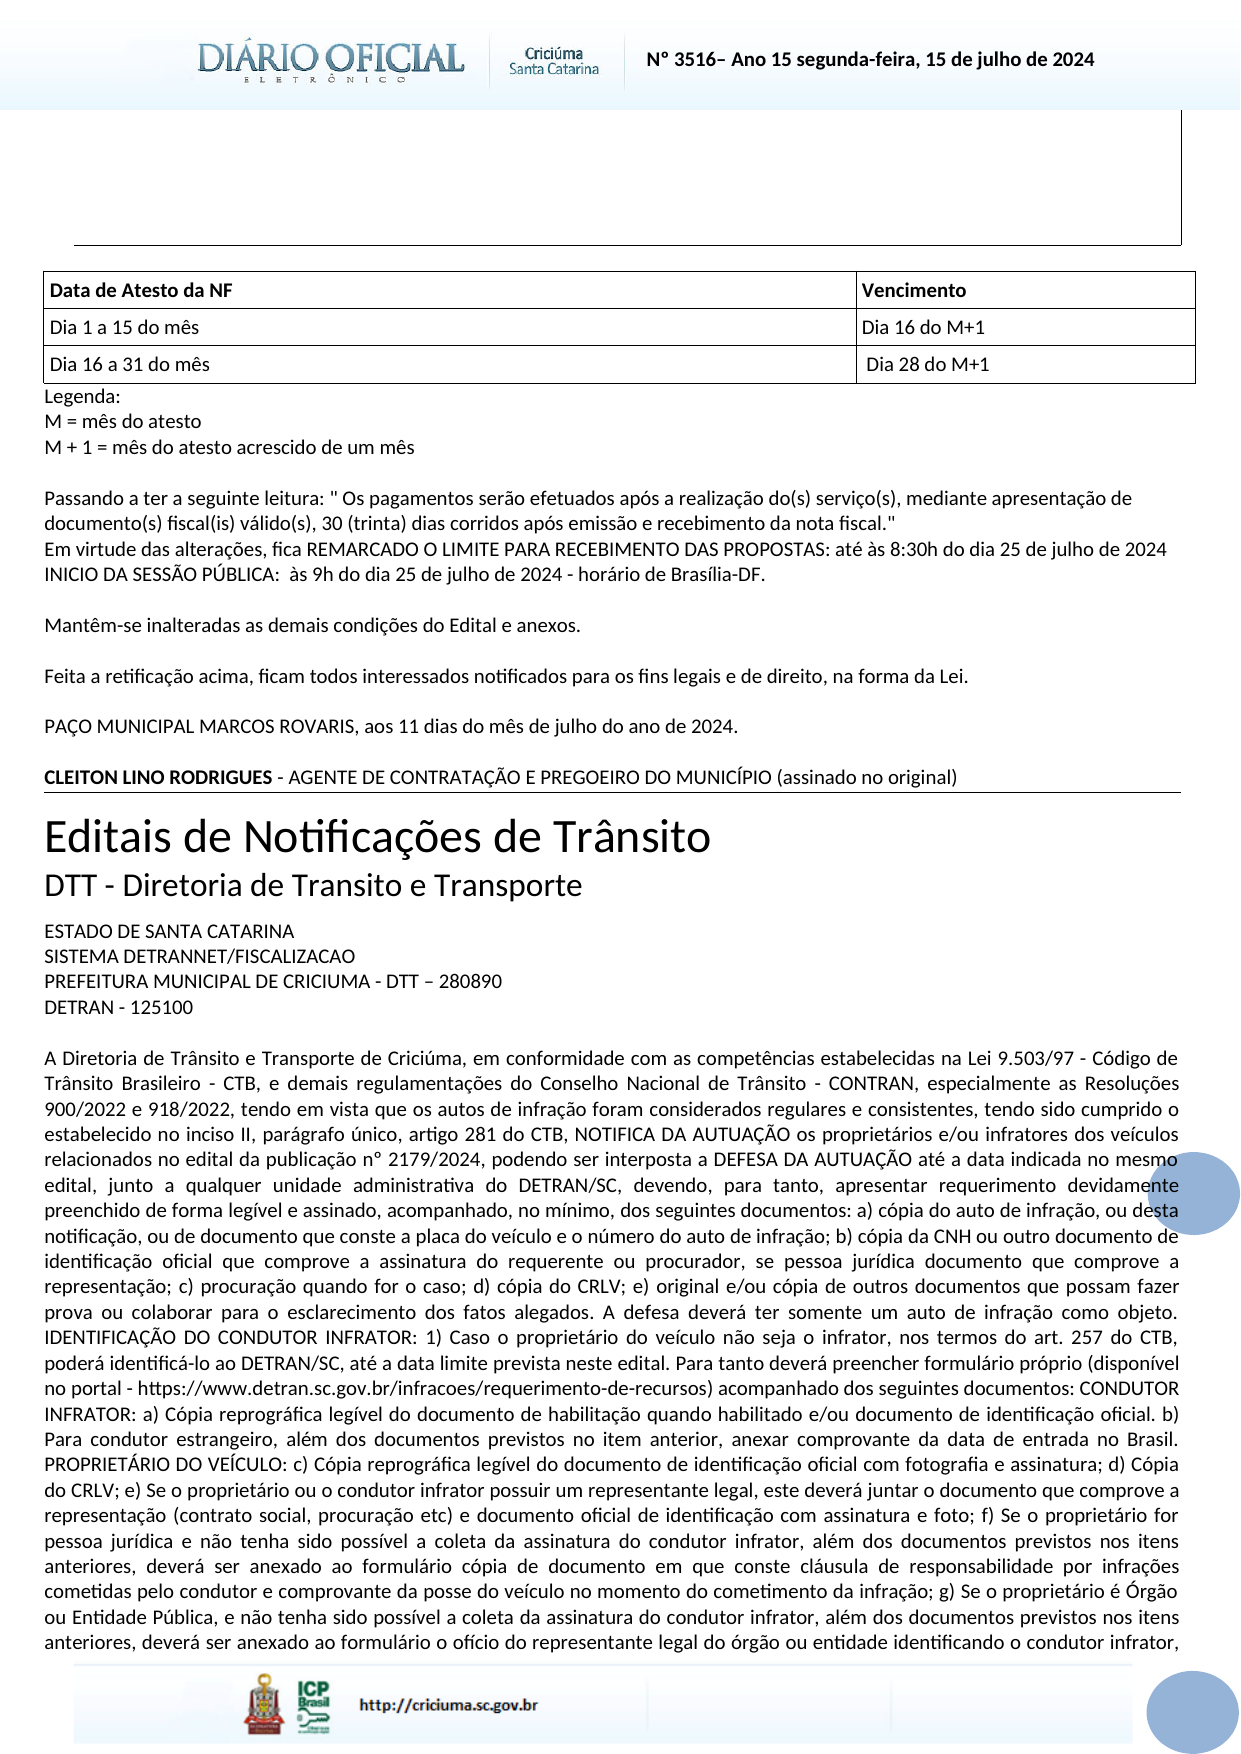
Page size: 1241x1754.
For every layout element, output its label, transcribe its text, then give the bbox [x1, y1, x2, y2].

table_cell Dia 28 do M+1 [857, 346, 1195, 383]
text CLEITON LINO RODRIGUES - AGENTE DE CONTRATAÇÃO E PREGOEIRO DO MUNICÍPIO (assinado no original) [44, 764, 1181, 792]
text INICIO DA SESSÃO PÚBLICA: às 9h do dia 25 de julho de 2024 - horário de Brasília-DF. [44, 561, 1181, 587]
text M = mês do atesto [44, 409, 1181, 434]
text Legenda: [44, 384, 1181, 409]
table_header Vencimento [857, 272, 1195, 308]
text Feita a retificação acima, ficam todos interessados notificados para os fins legais e de direito, na forma da Lei. [44, 663, 1181, 688]
text A Diretoria de Trânsito e Transporte de Criciúma, em conformidade com as competências estabelecidas na Lei 9.503/97 - Código de Trânsito Brasileiro - CTB, e demais regulamentações do Conselho Nacional de Trânsito - CONTRAN, especialmente as Resoluções 900/2022 e 918/2022, tendo em vista que os autos de infração foram considerados regulares e consistentes, tendo sido cumprido o estabelecido no inciso II, parágrafo único, artigo 281 do CTB, NOTIFICA DA AUTUAÇÃO os proprietários e/ou infratores dos veículos relacionados no edital da publicação nº 2179/2024, podendo ser interposta a DEFESA DA AUTUAÇÃO até a data indicada no mesmo edital, junto a qualquer unidade administrativa do DETRAN/SC, devendo, para tanto, apresentar requerimento devidamente preenchido de forma legível e assinado, acompanhado, no mínimo, dos seguintes documentos: a) cópia do auto de infração, ou desta notificação, ou de documento que conste a placa do veículo e o número do auto de infração; b) cópia da CNH ou outro documento de identificação oficial que comprove a assinatura do requerente ou procurador, se pessoa jurídica documento que comprove a representação; c) procuração quando for o caso; d) cópia do CRLV; e) original e/ou cópia de outros documentos que possam fazer prova ou colaborar para o esclarecimento dos fatos alegados. A defesa deverá ter somente um auto de infração como objeto. IDENTIFICAÇÃO DO CONDUTOR INFRATOR: 1) Caso o proprietário do veículo não seja o infrator, nos termos do art. 257 do CTB, poderá identificá-lo ao DETRAN/SC, até a data limite prevista neste edital. Para tanto deverá preencher formulário próprio (disponível no portal - https://www.detran.sc.gov.br/infracoes/requerimento-de-recursos) acompanhado dos seguintes documentos: CONDUTOR INFRATOR: a) Cópia reprográfica legível do documento de habilitação quando habilitado e/ou documento de identificação oficial. b) Para condutor estrangeiro, além dos documentos previstos no item anterior, anexar comprovante da data de entrada no Brasil. PROPRIETÁRIO DO VEÍCULO: c) Cópia reprográfica legível do documento de identificação oficial com fotografia e assinatura; d) Cópia do CRLV; e) Se o proprietário ou o condutor infrator possuir um representante legal, este deverá juntar o documento que comprove a representação (contrato social, procuração etc) e documento oficial de identificação com assinatura e foto; f) Se o proprietário for pessoa jurídica e não tenha sido possível a coleta da assinatura do condutor infrator, além dos documentos previstos nos itens anteriores, deverá ser anexado ao formulário cópia de documento em que conste cláusula de responsabilidade por infrações cometidas pelo condutor e comprovante da posse do veículo no momento do cometimento da infração; g) Se o proprietário é Órgão ou Entidade Pública, e não tenha sido possível a coleta da assinatura do condutor infrator, além dos documentos previstos nos itens anteriores, deverá ser anexado ao formulário o ofício do representante legal do órgão ou entidade identificando o condutor infrator, [44, 1045, 1181, 1655]
table_cell Dia 1 a 15 do mês [44, 309, 856, 345]
text PREFEITURA MUNICIPAL DE CRICIUMA - DTT – 280890 [44, 969, 1181, 994]
text SISTEMA DETRANNET/FISCALIZACAO [44, 943, 1181, 969]
text Editais de Notificações de Trânsito [44, 806, 1181, 864]
text DTT - Diretoria de Transito e Transporte [44, 864, 1181, 905]
text PAÇO MUNICIPAL MARCOS ROVARIS, aos 11 dias do mês de julho do ano de 2024. [44, 714, 1181, 739]
text Em virtude das alterações, fica REMARCADO O LIMITE PARA RECEBIMENTO DAS PROPOSTAS: até às 8:30h do dia 25 de julho de 2024 [44, 536, 1181, 561]
table_cell Dia 16 a 31 do mês [44, 346, 856, 383]
text M + 1 = mês do atesto acrescido de um mês [44, 434, 1181, 459]
text Mantêm-se inalteradas as demais condições do Edital e anexos. [44, 612, 1181, 637]
text Passando a ter a seguinte leitura: " Os pagamentos serão efetuados após a realização do(s) serviço(s), mediante apresentação de documento(s) fiscal(is) válido(s), 30 (trinta) dias corridos após emissão e recebimento da nota fiscal." [44, 485, 1181, 536]
text DETRAN - 125100 [44, 994, 1181, 1019]
text ESTADO DE SANTA CATARINA [44, 918, 1181, 943]
table_cell Dia 16 do M+1 [857, 309, 1195, 345]
table_header Data de Atesto da NF [44, 272, 856, 308]
